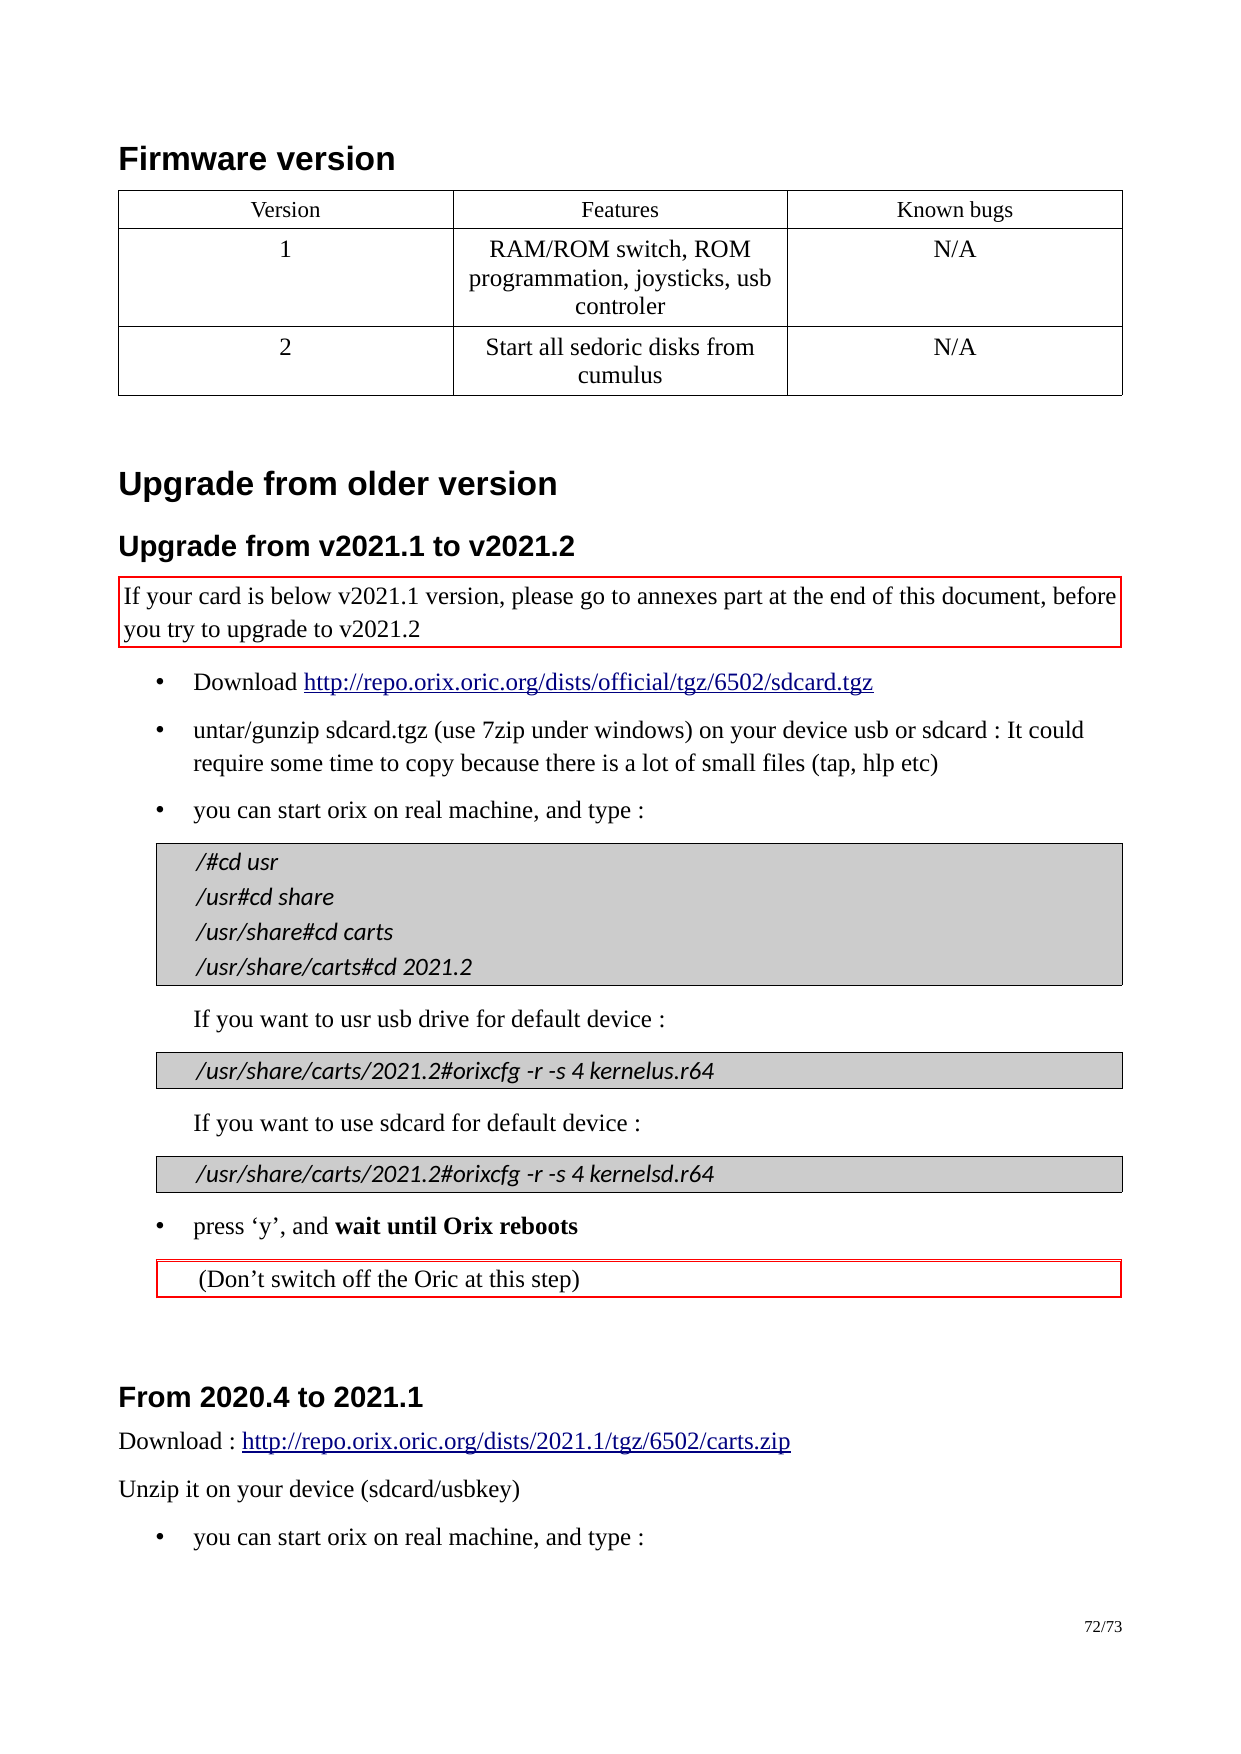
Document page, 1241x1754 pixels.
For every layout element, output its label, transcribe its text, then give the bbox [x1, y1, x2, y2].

table_cell 1 [119, 229, 453, 326]
table_cell 2 [119, 327, 453, 395]
table_header Version [119, 191, 453, 228]
list /#cd usr /usr#cd share /usr/share#cd carts /usr/share/carts#cd 2021.2 [157, 844, 1122, 985]
subtitle Firmware version [118, 139, 1122, 178]
table_cell N/A [788, 229, 1122, 326]
list /usr/share/carts/2021.2#orixcfg -r -s 4 kernelsd.r64 [157, 1157, 1122, 1192]
list you can start orix on real machine, and type : [156, 1522, 1122, 1551]
table_cell RAM/ROM switch, ROM programmation, joysticks, usb controler [454, 229, 787, 326]
list If you want to usr usb drive for default device : [156, 1004, 1122, 1033]
list /usr/share/carts/2021.2#orixcfg -r -s 4 kernelus.r64 [157, 1053, 1122, 1088]
list you can start orix on real machine, and type : [156, 796, 1122, 824]
list press ‘y’, and wait until Orix reboots [156, 1211, 1122, 1240]
subtitle From 2020.4 to 2021.1 [118, 1380, 1122, 1414]
text Download : http://repo.orix.oric.org/dists/2021.1/tgz/6502/carts.zip [118, 1426, 1122, 1455]
table_header Known bugs [788, 191, 1122, 228]
table_cell N/A [788, 327, 1122, 395]
text If your card is below v2021.1 version, please go to annexes part at the end of this document, before you try to upgrade to v2021.2 [120, 578, 1120, 646]
table_cell Start all sedoric disks from cumulus [454, 327, 787, 395]
list If you want to use sdcard for default device : [156, 1108, 1122, 1137]
list Download http://repo.orix.oric.org/dists/official/tgz/6502/sdcard.tgz [156, 667, 1122, 696]
list (Don’t switch off the Oric at this step) [158, 1262, 1120, 1296]
subtitle Upgrade from older version [118, 464, 1122, 502]
table_header Features [454, 191, 787, 228]
text Unzip it on your device (sdcard/usbkey) [118, 1474, 1122, 1503]
list untar/gunzip sdcard.tgz (use 7zip under windows) on your device usb or sdcard : It could require some time to copy because there is a lot of small files (tap, hlp etc) [156, 715, 1122, 776]
subtitle Upgrade from v2021.1 to v2021.2 [118, 529, 1122, 563]
